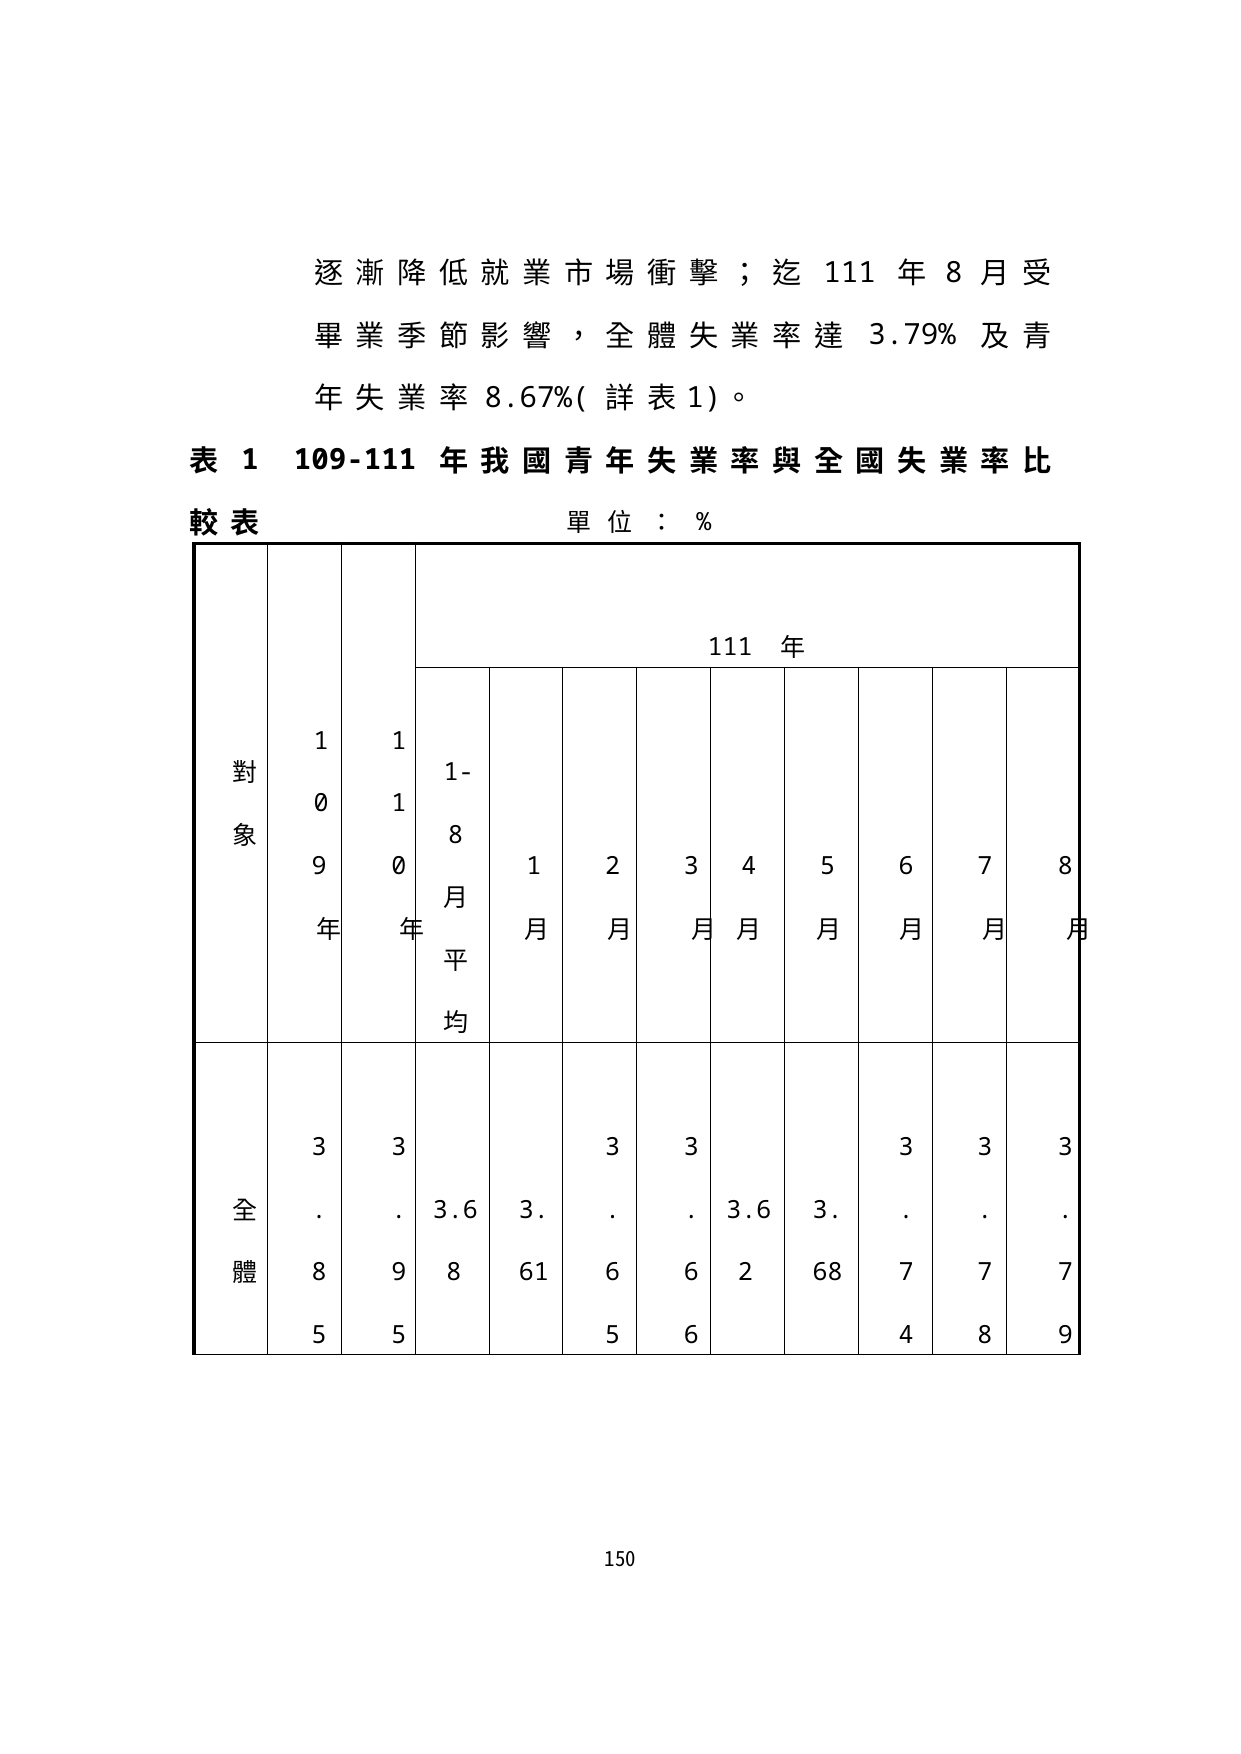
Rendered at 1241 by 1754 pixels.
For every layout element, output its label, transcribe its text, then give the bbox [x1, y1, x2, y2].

table_header 110年 [342, 545, 415, 1042]
table_cell 3.78 [933, 1043, 1006, 1354]
table_cell 3.74 [859, 1043, 932, 1354]
table_cell 2月 [563, 668, 636, 1042]
table_cell 5月 [785, 668, 858, 1042]
table_cell 3.95 [342, 1043, 415, 1354]
table_cell 3.68 [416, 1043, 489, 1354]
table_cell 7月 [933, 668, 1006, 1042]
table_cell 3.61 [490, 1043, 562, 1354]
table_cell 3.68 [785, 1043, 858, 1354]
table_cell 3.79 [1007, 1043, 1078, 1354]
table_cell 1- 8月平均 [416, 668, 489, 1042]
table_cell 4月 [711, 668, 784, 1042]
text 逐漸降低就業市場衝擊；迄111年8月受畢業季節影響，全體失業率達3.79%及青年失業率8.67%(詳表1)。 [271, 229, 1058, 417]
table_header 109年 [268, 545, 341, 1042]
table_cell 1月 [490, 668, 562, 1042]
table_cell 3.62 [711, 1043, 784, 1354]
table_header 對象 [196, 545, 267, 1042]
table_cell 6月 [859, 668, 932, 1042]
table_cell 全體 [196, 1043, 267, 1354]
table_cell 3.85 [268, 1043, 341, 1354]
table_cell 3月 [637, 668, 710, 1042]
table_cell 8月 [1007, 668, 1078, 1042]
table_header 111年 [416, 545, 1078, 667]
table_cell 3.65 [563, 1043, 636, 1354]
table_cell 3.66 [637, 1043, 710, 1354]
text 表1 109-111年我國青年失業率與全國失業率比較表 單位：% [183, 417, 1058, 542]
